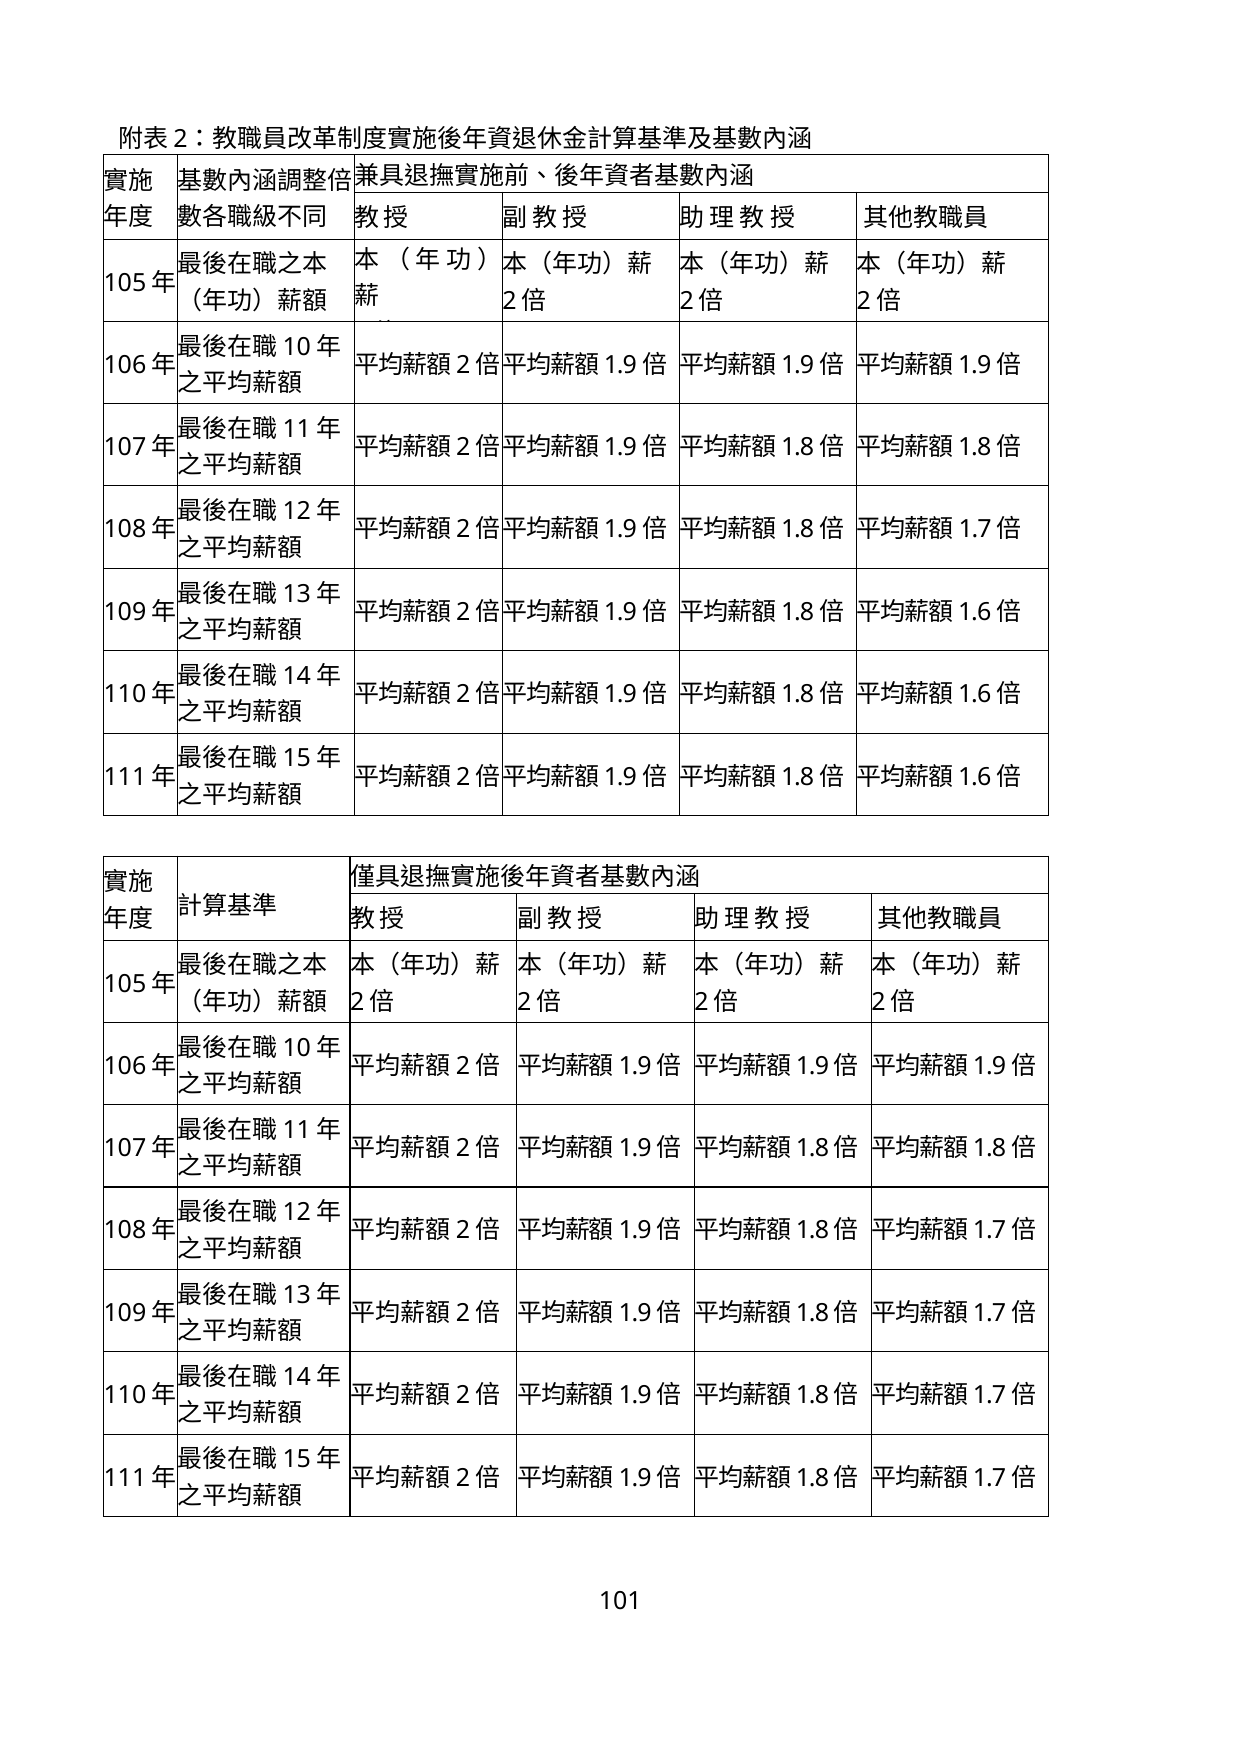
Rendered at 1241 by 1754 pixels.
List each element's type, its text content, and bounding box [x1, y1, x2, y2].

table_cell 105年 [104, 240, 177, 321]
table_cell 平均薪額 1.8倍 [695, 1435, 871, 1516]
table_cell 105年 [104, 941, 177, 1022]
table_cell 平均薪額 1.9倍 [503, 569, 679, 650]
table_cell 108年 [104, 1188, 177, 1269]
table_cell 平均薪額 1.9倍 [517, 1270, 694, 1351]
table_cell 107年 [104, 404, 177, 485]
table_cell [103, 816, 1048, 856]
table_cell 最後在職14年 之平均薪額 [178, 1352, 349, 1433]
table_cell 平均薪額 2倍 [355, 486, 502, 568]
table_cell 平均薪額 1.9倍 [517, 1352, 694, 1433]
table_cell 平均薪額 1.8倍 [680, 651, 856, 732]
table_cell 平均薪額 1.9倍 [503, 404, 679, 485]
table_cell 111年 [104, 1435, 177, 1516]
table_cell 平均薪額 1.9倍 [517, 1435, 694, 1516]
table_cell 副教授 [517, 894, 694, 939]
table_cell 最後在職10年 之平均薪額 [178, 1023, 349, 1104]
table_cell 平均薪額 1.8倍 [680, 404, 856, 485]
table_cell 108年 [104, 486, 177, 568]
table_cell 平均薪額 2倍 [355, 404, 502, 485]
table_cell 平均薪額 2倍 [351, 1270, 516, 1351]
table_cell 最後在職之本 （年功）薪額 [178, 240, 354, 321]
table_cell 平均薪額 1.6倍 [857, 569, 1048, 650]
table_cell 助理教授 [680, 193, 856, 238]
table_cell 計算基準 [178, 857, 349, 939]
table_cell 平均薪額 1.9倍 [503, 651, 679, 732]
table_cell 平均薪額 1.8倍 [695, 1105, 871, 1186]
table_cell 平均薪額 1.7倍 [872, 1435, 1048, 1516]
table_cell 最後在職15年 之平均薪額 [178, 1435, 349, 1516]
table_cell 平均薪額 1.7倍 [872, 1270, 1048, 1351]
table_cell 平均薪額 1.6倍 [857, 651, 1048, 732]
table_cell 平均薪額 1.8倍 [872, 1105, 1048, 1186]
text 附表2：教職員改革制度實施後年資退休金計算基準及基數內涵 [118, 118, 1122, 154]
table_cell 平均薪額 1.9倍 [503, 486, 679, 568]
table_cell 平均薪額 1.7倍 [872, 1352, 1048, 1433]
table_cell 本（年功）薪 2倍 [351, 941, 516, 1022]
table_cell 平均薪額 1.8倍 [857, 404, 1048, 485]
table_cell 平均薪額 1.9倍 [857, 322, 1048, 403]
table_cell 本（年功）薪 2倍 [680, 240, 856, 321]
table_cell 109年 [104, 569, 177, 650]
table_cell 平均薪額 1.9倍 [517, 1188, 694, 1269]
table_cell 107年 [104, 1105, 177, 1186]
table_cell 平均薪額 1.8倍 [680, 734, 856, 815]
table_cell 106年 [104, 1023, 177, 1104]
table_cell 其他教職員 [872, 894, 1048, 939]
table_cell 平均薪額 2倍 [351, 1023, 516, 1104]
table_cell 平均薪額 2倍 [351, 1352, 516, 1433]
table_cell 本（年功）薪 2倍 [503, 240, 679, 321]
table_cell 最後在職之本 （年功）薪額 [178, 941, 349, 1022]
table_header 兼具退撫實施前、後年資者基數內涵 [355, 155, 1048, 192]
table_cell 平均薪額 2倍 [355, 651, 502, 732]
table_cell 最後在職13年 之平均薪額 [178, 1270, 349, 1351]
table_cell 教授 [355, 193, 502, 238]
table_cell 平均薪額 1.9倍 [695, 1023, 871, 1104]
table_cell 平均薪額 1.8倍 [680, 486, 856, 568]
table_cell 實施 年度 [104, 857, 177, 939]
table_cell 106年 [104, 322, 177, 403]
table_cell 平均薪額 2倍 [355, 734, 502, 815]
table_cell 平均薪額 1.9倍 [503, 734, 679, 815]
table_cell 副教授 [503, 193, 679, 238]
table_cell 最後在職11年 之平均薪額 [178, 1105, 349, 1186]
table_cell 平均薪額 2倍 [355, 569, 502, 650]
table_cell 其他教職員 [857, 193, 1048, 238]
table_cell 僅具退撫實施後年資者基數內涵 [351, 857, 1048, 893]
table_cell 平均薪額 1.8倍 [680, 569, 856, 650]
table_cell 平均薪額 1.9倍 [680, 322, 856, 403]
table_cell 最後在職12年 之平均薪額 [178, 1188, 349, 1269]
table_cell 最後在職10年 之平均薪額 [178, 322, 354, 403]
table_cell 平均薪額 1.9倍 [517, 1105, 694, 1186]
table_header 實施 年度 [104, 155, 177, 238]
table_cell 本（年功）薪 2倍 [872, 941, 1048, 1022]
table_cell 平均薪額 2倍 [351, 1105, 516, 1186]
table_cell 平均薪額 2倍 [351, 1188, 516, 1269]
table_cell 平均薪額 1.9倍 [503, 322, 679, 403]
table_cell 平均薪額1.7倍 [857, 486, 1048, 568]
table_cell 平均薪額 2倍 [355, 322, 502, 403]
table_cell 助理教授 [695, 894, 871, 939]
table_cell 平均薪額 1.8倍 [695, 1188, 871, 1269]
table_cell 本（年功）薪 2倍 [355, 240, 502, 321]
table_cell 平均薪額 1.8倍 [695, 1270, 871, 1351]
table_cell 平均薪額 1.6倍 [857, 734, 1048, 815]
table_cell 本（年功）薪 2倍 [517, 941, 694, 1022]
table_cell 最後在職15年 之平均薪額 [178, 734, 354, 815]
table_cell 109年 [104, 1270, 177, 1351]
table_cell 平均薪額 1.9倍 [872, 1023, 1048, 1104]
table_cell 最後在職11年 之平均薪額 [178, 404, 354, 485]
table_cell 平均薪額 1.9倍 [517, 1023, 694, 1104]
table_cell 教授 [351, 894, 516, 939]
table_cell 111年 [104, 734, 177, 815]
table_cell 最後在職12年 之平均薪額 [178, 486, 354, 568]
table_cell 最後在職13年 之平均薪額 [178, 569, 354, 650]
table_cell 平均薪額 1.7倍 [872, 1188, 1048, 1269]
table_header 基數內涵調整倍數各職級不同 [178, 155, 354, 238]
table_cell 最後在職14年 之平均薪額 [178, 651, 354, 732]
table_cell 110年 [104, 651, 177, 732]
table_cell 平均薪額 1.8倍 [695, 1352, 871, 1433]
table_cell 110年 [104, 1352, 177, 1433]
table_cell 本（年功）薪 2倍 [857, 240, 1048, 321]
table_cell 本（年功）薪 2倍 [695, 941, 871, 1022]
table_cell 平均薪額 2倍 [351, 1435, 516, 1516]
